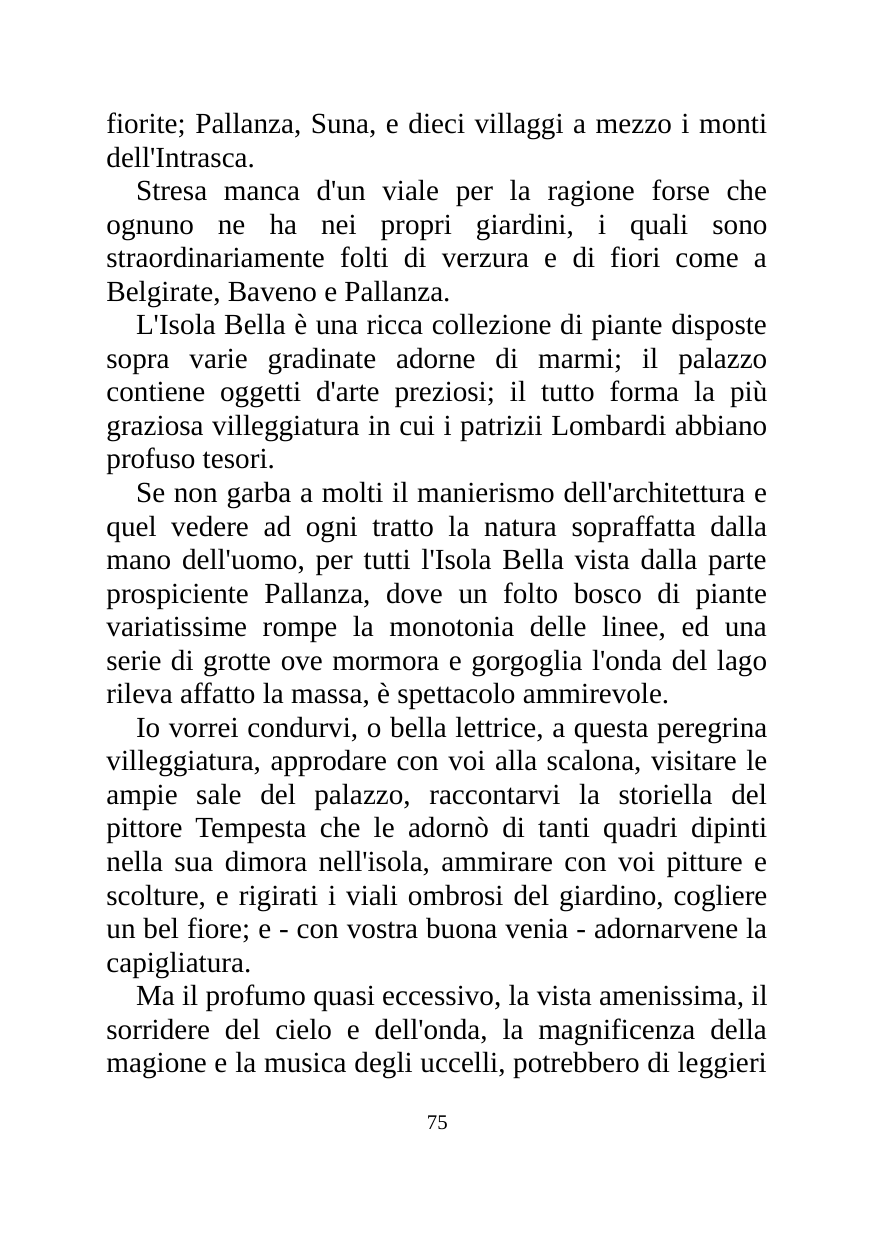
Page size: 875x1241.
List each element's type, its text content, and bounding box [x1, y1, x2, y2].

text Io vorrei condurvi, o bella lettrice, a questa peregrina villeggiatura, approdare con voi alla scalona, visitare le ampie sale del palazzo, raccontarvi la storiella del pittore Tempesta che le adornò di tanti quadri dipinti nella sua dimora nell'isola, ammirare con voi pitture e scolture, e rigirati i viali ombrosi del giardino, cogliere un bel fiore; e - con vostra buona venia - adornarvene la capigliatura. [106, 710, 768, 978]
text Ma il profumo quasi eccessivo, la vista amenissima, il sorridere del cielo e dell'onda, la magnificenza della magione e la musica degli uccelli, potrebbero di leggieri [106, 978, 768, 1079]
text Stresa manca d'un viale per la ragione forse che ognuno ne ha nei propri giardini, i quali sono straordinariamente folti di verzura e di fiori come a Belgirate, Baveno e Pallanza. [106, 173, 768, 307]
text Se non garba a molti il manierismo dell'architettura e quel vedere ad ogni tratto la natura sopraffatta dalla mano dell'uomo, per tutti l'Isola Bella vista dalla parte prospiciente Pallanza, dove un folto bosco di piante variatissime rompe la monotonia delle linee, ed una serie di grotte ove mormora e gorgoglia l'onda del lago rileva affatto la massa, è spettacolo ammirevole. [106, 475, 768, 710]
text fiorite; Pallanza, Suna, e dieci villaggi a mezzo i monti dell'Intrasca. [106, 106, 768, 173]
text L'Isola Bella è una ricca collezione di piante disposte sopra varie gradinate adorne di marmi; il palazzo contiene oggetti d'arte preziosi; il tutto forma la più graziosa villeggiatura in cui i patrizii Lombardi abbiano profuso tesori. [106, 307, 768, 475]
